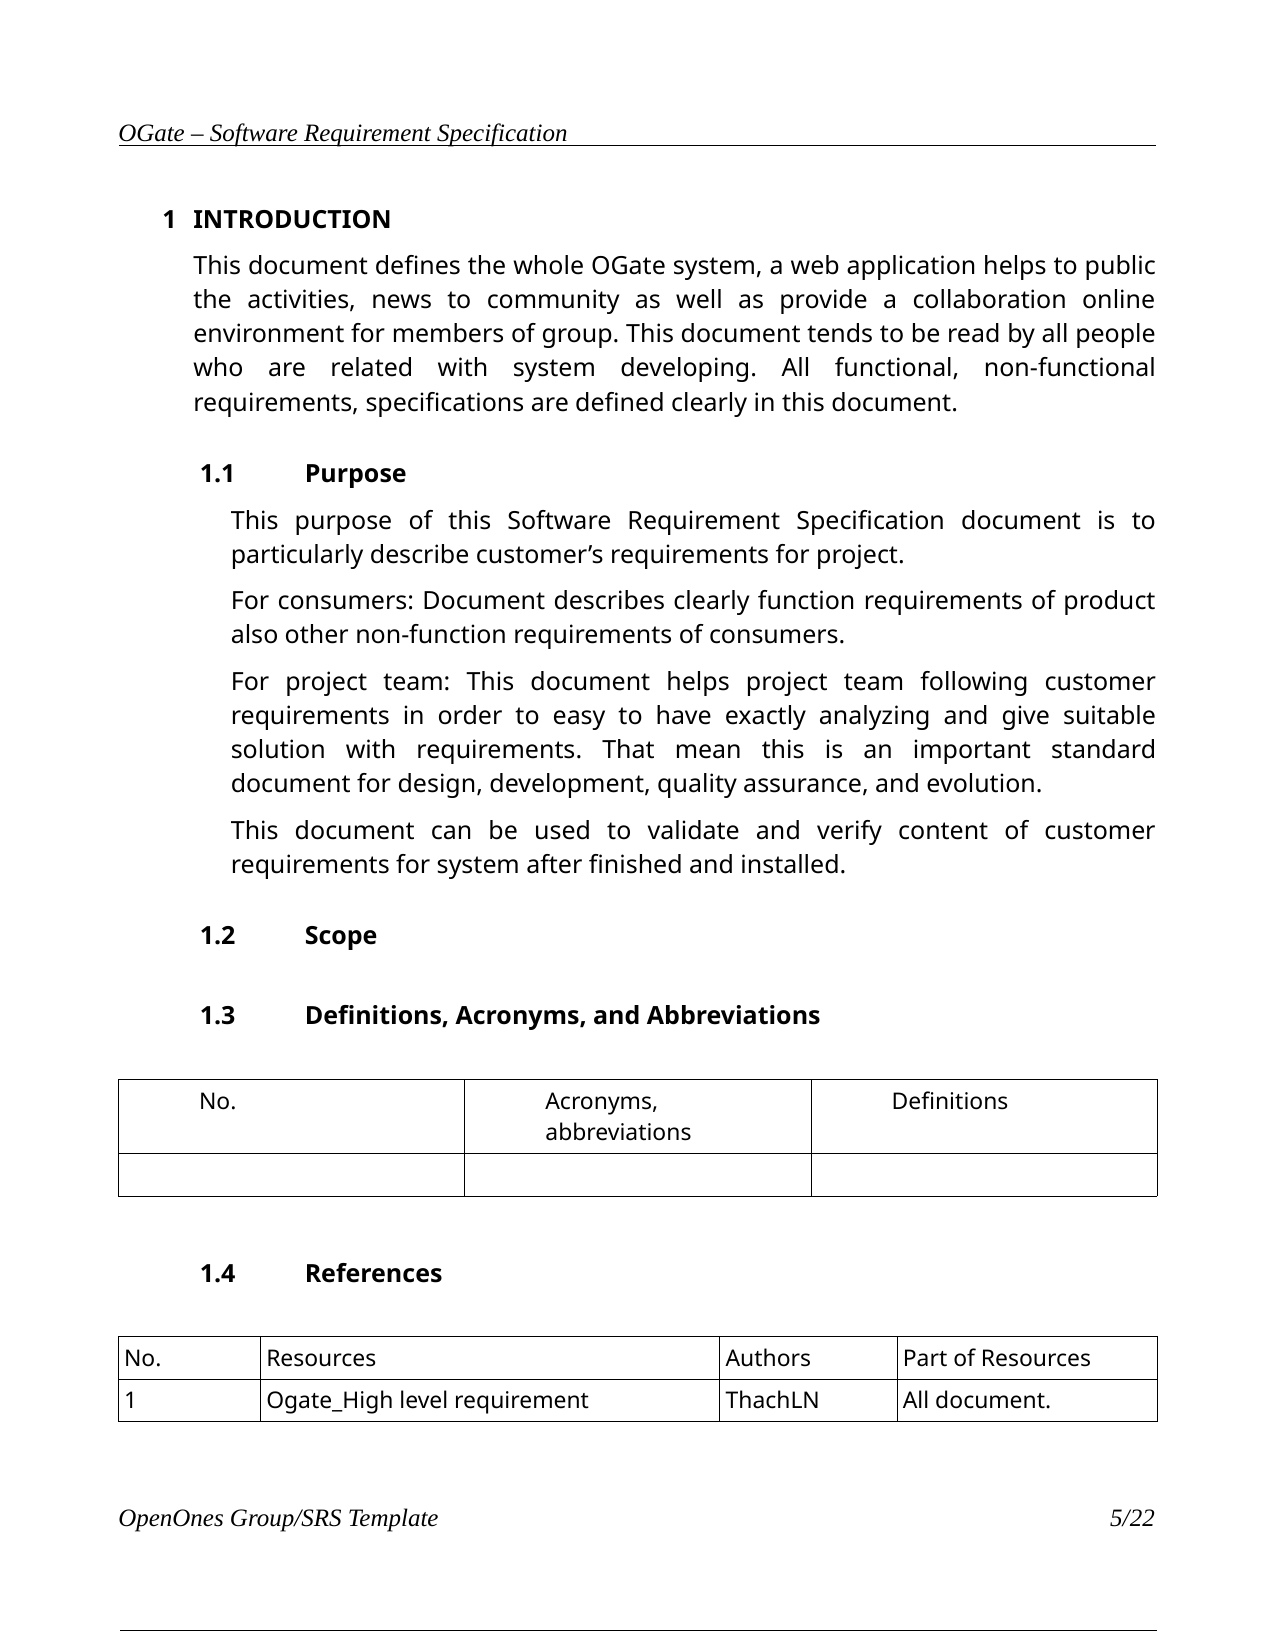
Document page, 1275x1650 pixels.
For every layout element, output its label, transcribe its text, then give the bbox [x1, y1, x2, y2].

table_header Definitions [812, 1080, 1157, 1153]
table_cell [119, 1154, 464, 1196]
subtitle References [193, 1255, 1157, 1289]
subtitle Definitions, Acronyms, and Abbreviations [193, 989, 1157, 1033]
subtitle INTRODUCTION [156, 201, 1157, 235]
table_header Acronyms, abbreviations [465, 1080, 811, 1153]
list This document can be used to validate and verify content of customer requirements for system after finished and installed. [193, 812, 1157, 880]
table_header No. [119, 1337, 260, 1379]
table_header No. [119, 1080, 464, 1153]
list For consumers: Document describes clearly function requirements of product also other non-function requirements of consumers. [193, 583, 1157, 651]
table_cell 1 [119, 1380, 260, 1421]
table_cell Ogate_High level requirement [261, 1380, 719, 1421]
table_header Resources [261, 1337, 719, 1379]
table_cell [465, 1154, 811, 1196]
table_cell [812, 1154, 1157, 1196]
table_header Part of Resources [898, 1337, 1157, 1379]
list For project team: This document helps project team following customer requirements in order to easy to have exactly analyzing and give suitable solution with requirements. That mean this is an important standard document for design, development, quality assurance, and evolution. [193, 663, 1157, 800]
table_cell All document. [898, 1380, 1157, 1421]
table_header Authors [720, 1337, 897, 1379]
list This document defines the whole OGate system, a web application helps to public the activities, news to community as well as provide a collaboration online environment for members of group. This document tends to be read by all people who are related with system developing. All functional, non-functional requirements, specifications are defined clearly in this document. [156, 248, 1157, 418]
list This purpose of this Software Requirement Specification document is to particularly describe customer’s requirements for project. [193, 502, 1157, 570]
table_cell ThachLN [720, 1380, 897, 1421]
subtitle Scope [193, 918, 1157, 952]
subtitle Purpose [193, 456, 1157, 490]
